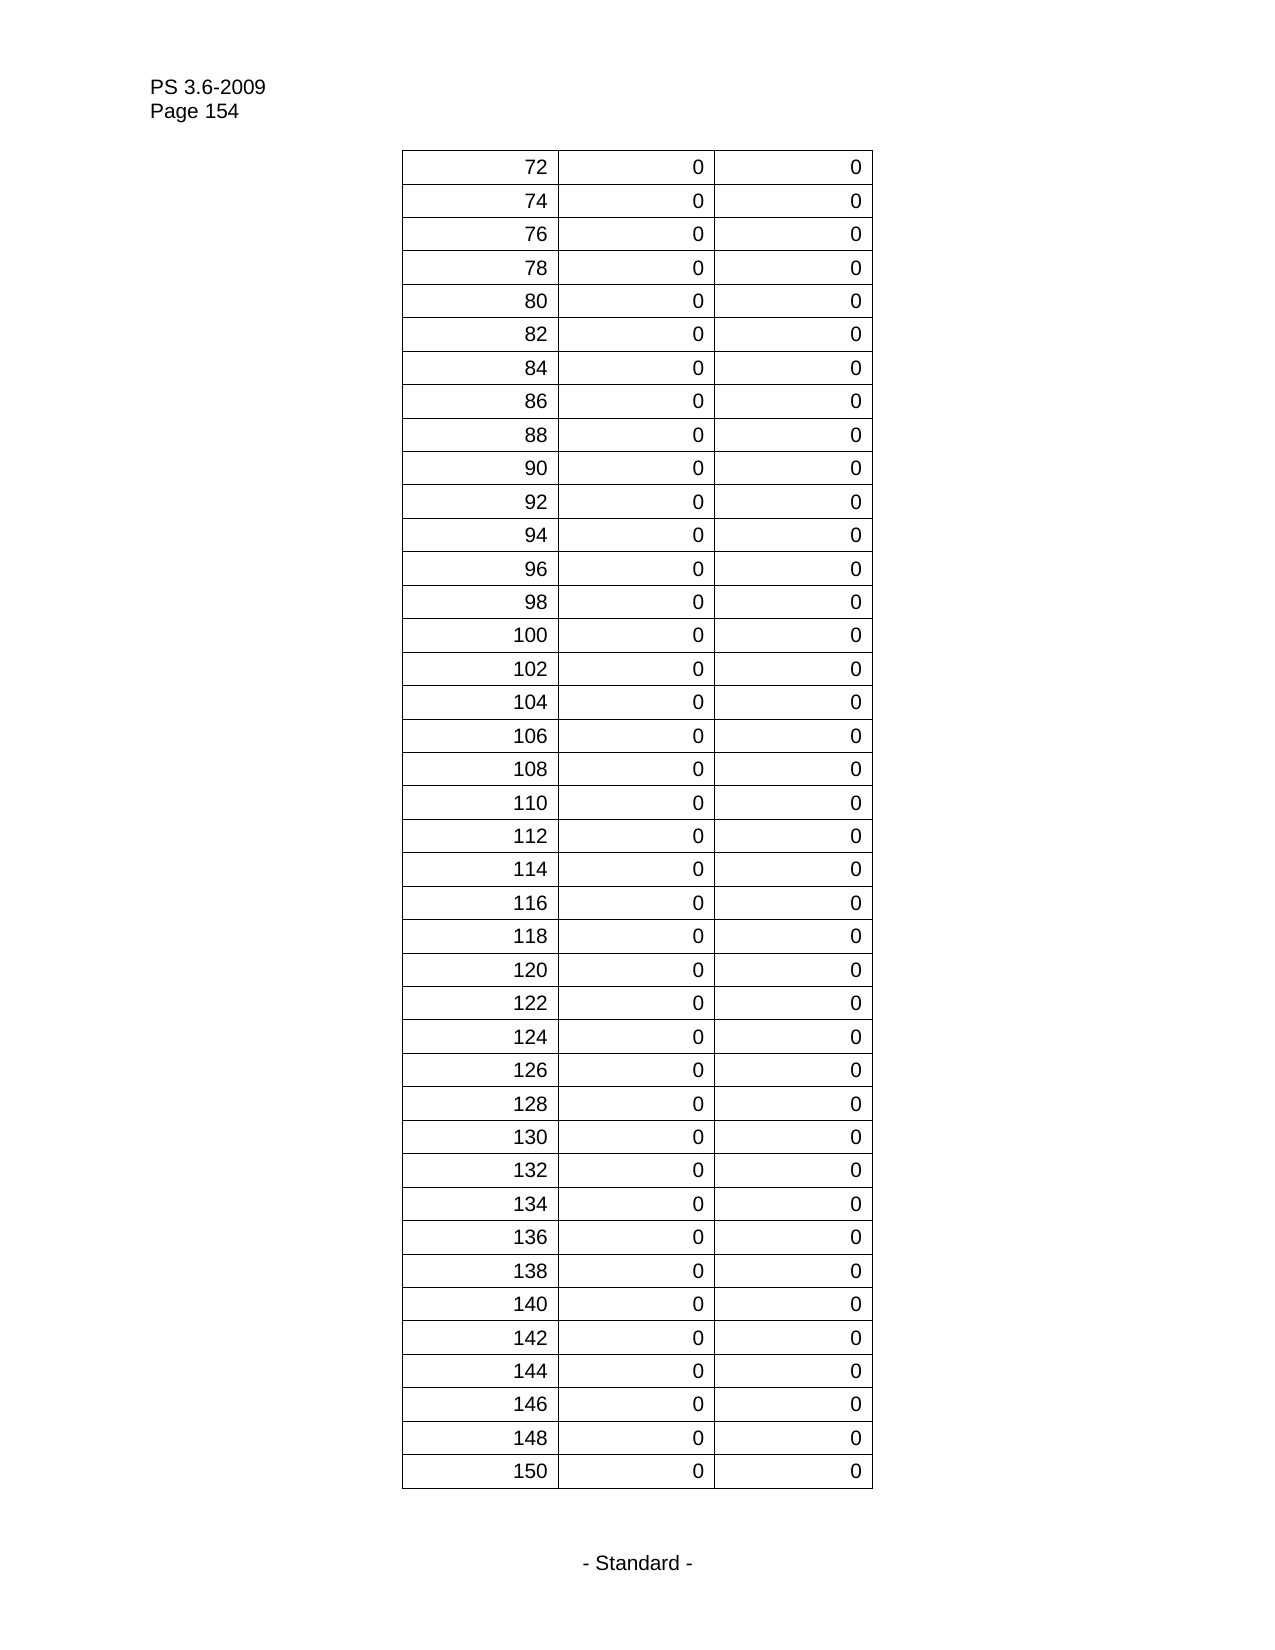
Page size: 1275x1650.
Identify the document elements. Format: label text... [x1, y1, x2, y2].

table_cell 114 [403, 853, 558, 886]
table_cell 0 [559, 318, 714, 351]
table_cell 138 [403, 1255, 558, 1287]
table_cell 118 [403, 920, 558, 952]
table_cell 0 [559, 586, 714, 618]
table_cell 74 [403, 185, 558, 217]
table_cell 0 [715, 887, 872, 919]
table_cell 84 [403, 352, 558, 384]
table_cell 0 [559, 1455, 714, 1487]
table_cell 0 [559, 619, 714, 652]
table_cell 0 [715, 452, 872, 484]
table_cell 136 [403, 1221, 558, 1253]
table_cell 0 [559, 1321, 714, 1354]
table_cell 146 [403, 1388, 558, 1421]
table_cell 0 [715, 1255, 872, 1287]
table_cell 0 [559, 653, 714, 685]
table_cell 126 [403, 1054, 558, 1086]
table_cell 0 [715, 1321, 872, 1354]
table_cell 0 [715, 1388, 872, 1421]
table_cell 140 [403, 1288, 558, 1320]
table_cell 0 [559, 686, 714, 718]
table_cell 0 [559, 419, 714, 451]
table_cell 0 [715, 1455, 872, 1487]
table_cell 0 [559, 1188, 714, 1220]
table_cell 124 [403, 1020, 558, 1053]
table_cell 0 [715, 385, 872, 417]
table_cell 0 [715, 1422, 872, 1454]
table_cell 0 [715, 419, 872, 451]
table_cell 0 [715, 185, 872, 217]
table_cell 0 [559, 1422, 714, 1454]
table_cell 0 [559, 753, 714, 785]
table_cell 0 [559, 185, 714, 217]
table_cell 88 [403, 419, 558, 451]
table_cell 92 [403, 485, 558, 518]
table_cell 0 [559, 251, 714, 284]
table_cell 98 [403, 586, 558, 618]
table_cell 0 [715, 1288, 872, 1320]
table_cell 0 [559, 987, 714, 1019]
table_cell 0 [715, 753, 872, 785]
table_cell 90 [403, 452, 558, 484]
table_cell 0 [559, 218, 714, 250]
table_cell 0 [715, 987, 872, 1019]
table_cell 0 [559, 1121, 714, 1153]
table_cell 0 [715, 720, 872, 752]
table_cell 0 [715, 1054, 872, 1086]
table_cell 0 [715, 1121, 872, 1153]
table_cell 0 [559, 519, 714, 551]
table_cell 80 [403, 285, 558, 317]
table_cell 0 [559, 1255, 714, 1287]
table_cell 0 [559, 920, 714, 952]
table_cell 0 [715, 151, 872, 183]
table_cell 0 [559, 385, 714, 417]
table_cell 96 [403, 552, 558, 585]
table_cell 0 [715, 954, 872, 986]
table_cell 0 [715, 552, 872, 585]
table_cell 0 [559, 820, 714, 852]
table_cell 108 [403, 753, 558, 785]
table_cell 0 [559, 720, 714, 752]
table_cell 0 [559, 485, 714, 518]
table_cell 76 [403, 218, 558, 250]
table_cell 0 [715, 1087, 872, 1120]
table_cell 120 [403, 954, 558, 986]
table_cell 0 [715, 318, 872, 351]
table_cell 144 [403, 1355, 558, 1387]
table_cell 94 [403, 519, 558, 551]
table_cell 112 [403, 820, 558, 852]
table_cell 0 [715, 1355, 872, 1387]
table_cell 0 [715, 686, 872, 718]
table_cell 0 [715, 853, 872, 886]
table_cell 0 [559, 285, 714, 317]
table_cell 0 [559, 1355, 714, 1387]
table_cell 110 [403, 786, 558, 819]
table_cell 0 [559, 954, 714, 986]
table_cell 0 [715, 1020, 872, 1053]
table_cell 0 [715, 1221, 872, 1253]
table_cell 0 [715, 586, 872, 618]
table_cell 86 [403, 385, 558, 417]
table_cell 0 [559, 853, 714, 886]
table_cell 78 [403, 251, 558, 284]
table_cell 148 [403, 1422, 558, 1454]
table_cell 104 [403, 686, 558, 718]
table_cell 0 [715, 1188, 872, 1220]
table_cell 0 [559, 151, 714, 183]
table_cell 0 [715, 653, 872, 685]
table_cell 0 [559, 887, 714, 919]
table_cell 0 [715, 1154, 872, 1187]
table_cell 0 [559, 1054, 714, 1086]
table_cell 134 [403, 1188, 558, 1220]
table_cell 0 [715, 920, 872, 952]
table_cell 0 [559, 452, 714, 484]
table_cell 0 [559, 352, 714, 384]
table_cell 0 [559, 1388, 714, 1421]
table_cell 0 [715, 352, 872, 384]
table_cell 106 [403, 720, 558, 752]
table_cell 0 [559, 1288, 714, 1320]
table_cell 72 [403, 151, 558, 183]
table_cell 0 [715, 519, 872, 551]
table_cell 0 [715, 786, 872, 819]
table_cell 0 [559, 1020, 714, 1053]
table_cell 0 [715, 485, 872, 518]
table_cell 0 [715, 820, 872, 852]
table_cell 122 [403, 987, 558, 1019]
table_cell 142 [403, 1321, 558, 1354]
table_cell 0 [559, 1087, 714, 1120]
table_cell 0 [715, 251, 872, 284]
table_cell 0 [715, 285, 872, 317]
table_cell 0 [559, 1154, 714, 1187]
table_cell 150 [403, 1455, 558, 1487]
table_cell 0 [559, 786, 714, 819]
table_cell 102 [403, 653, 558, 685]
table_cell 100 [403, 619, 558, 652]
table_cell 82 [403, 318, 558, 351]
table_cell 0 [559, 552, 714, 585]
table_cell 130 [403, 1121, 558, 1153]
table_cell 0 [715, 619, 872, 652]
table_cell 0 [559, 1221, 714, 1253]
table_cell 116 [403, 887, 558, 919]
table_cell 0 [715, 218, 872, 250]
table_cell 128 [403, 1087, 558, 1120]
table_cell 132 [403, 1154, 558, 1187]
